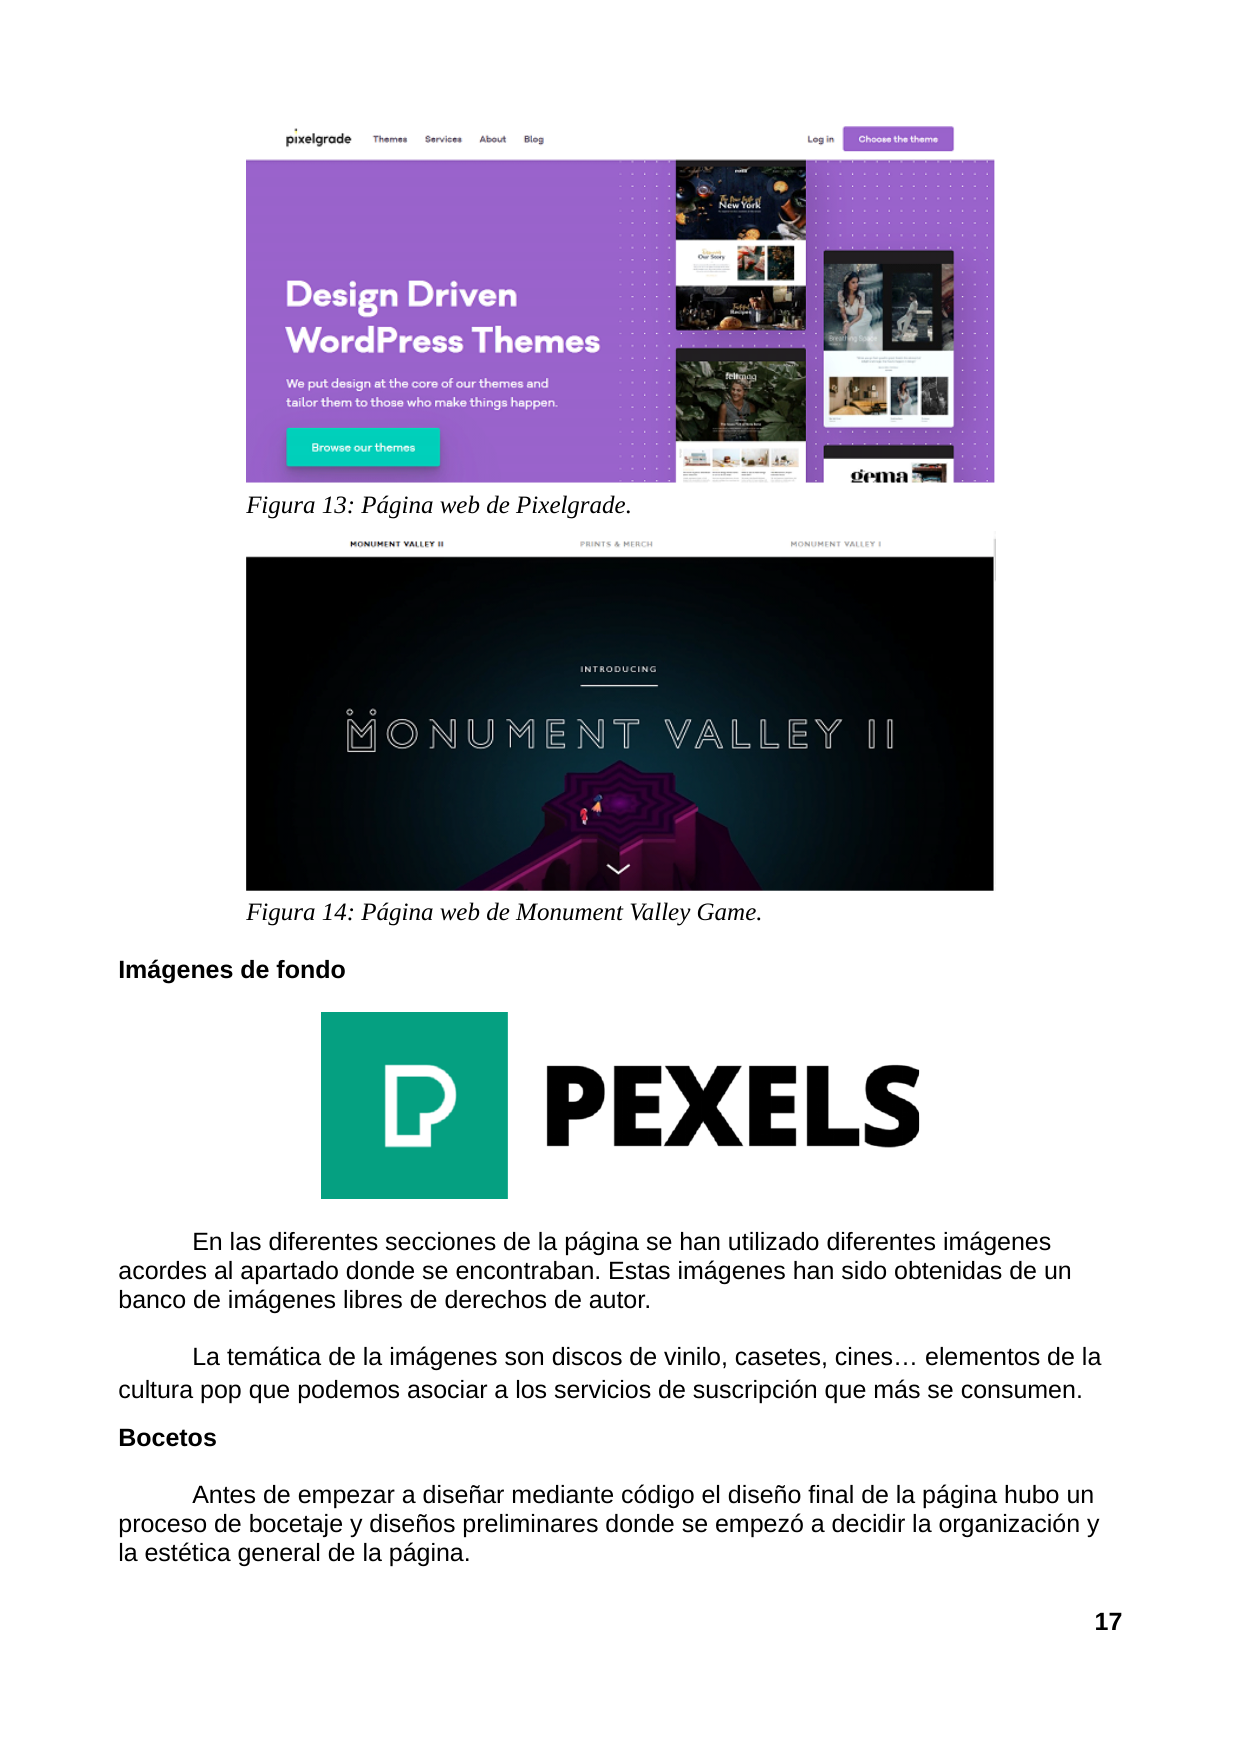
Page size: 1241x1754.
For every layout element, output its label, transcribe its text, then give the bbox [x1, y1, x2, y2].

picture [321, 1012, 920, 1199]
picture [246, 531, 996, 892]
text Figura 13: Página web de Pixelgrade. [246, 485, 994, 519]
text Antes de empezar a diseñar mediante código el diseño final de la página hubo un proceso de bocetaje y diseños preliminares donde se empezó a decidir la organización y la estética general de la página. [118, 1480, 1122, 1567]
text Imágenes de fondo [118, 955, 1122, 984]
text Figura 14: Página web de Monument Valley Game. [246, 892, 996, 926]
text La temática de la imágenes son discos de vinilo, casetes, cines… elementos de la cultura pop que podemos asociar a los servicios de suscripción que más se consumen. [118, 1342, 1122, 1404]
picture [246, 118, 995, 485]
text En las diferentes secciones de la página se han utilizado diferentes imágenes acordes al apartado donde se encontraban. Estas imágenes han sido obtenidas de un banco de imágenes libres de derechos de autor. [118, 1227, 1122, 1313]
text Bocetos [118, 1423, 1122, 1452]
